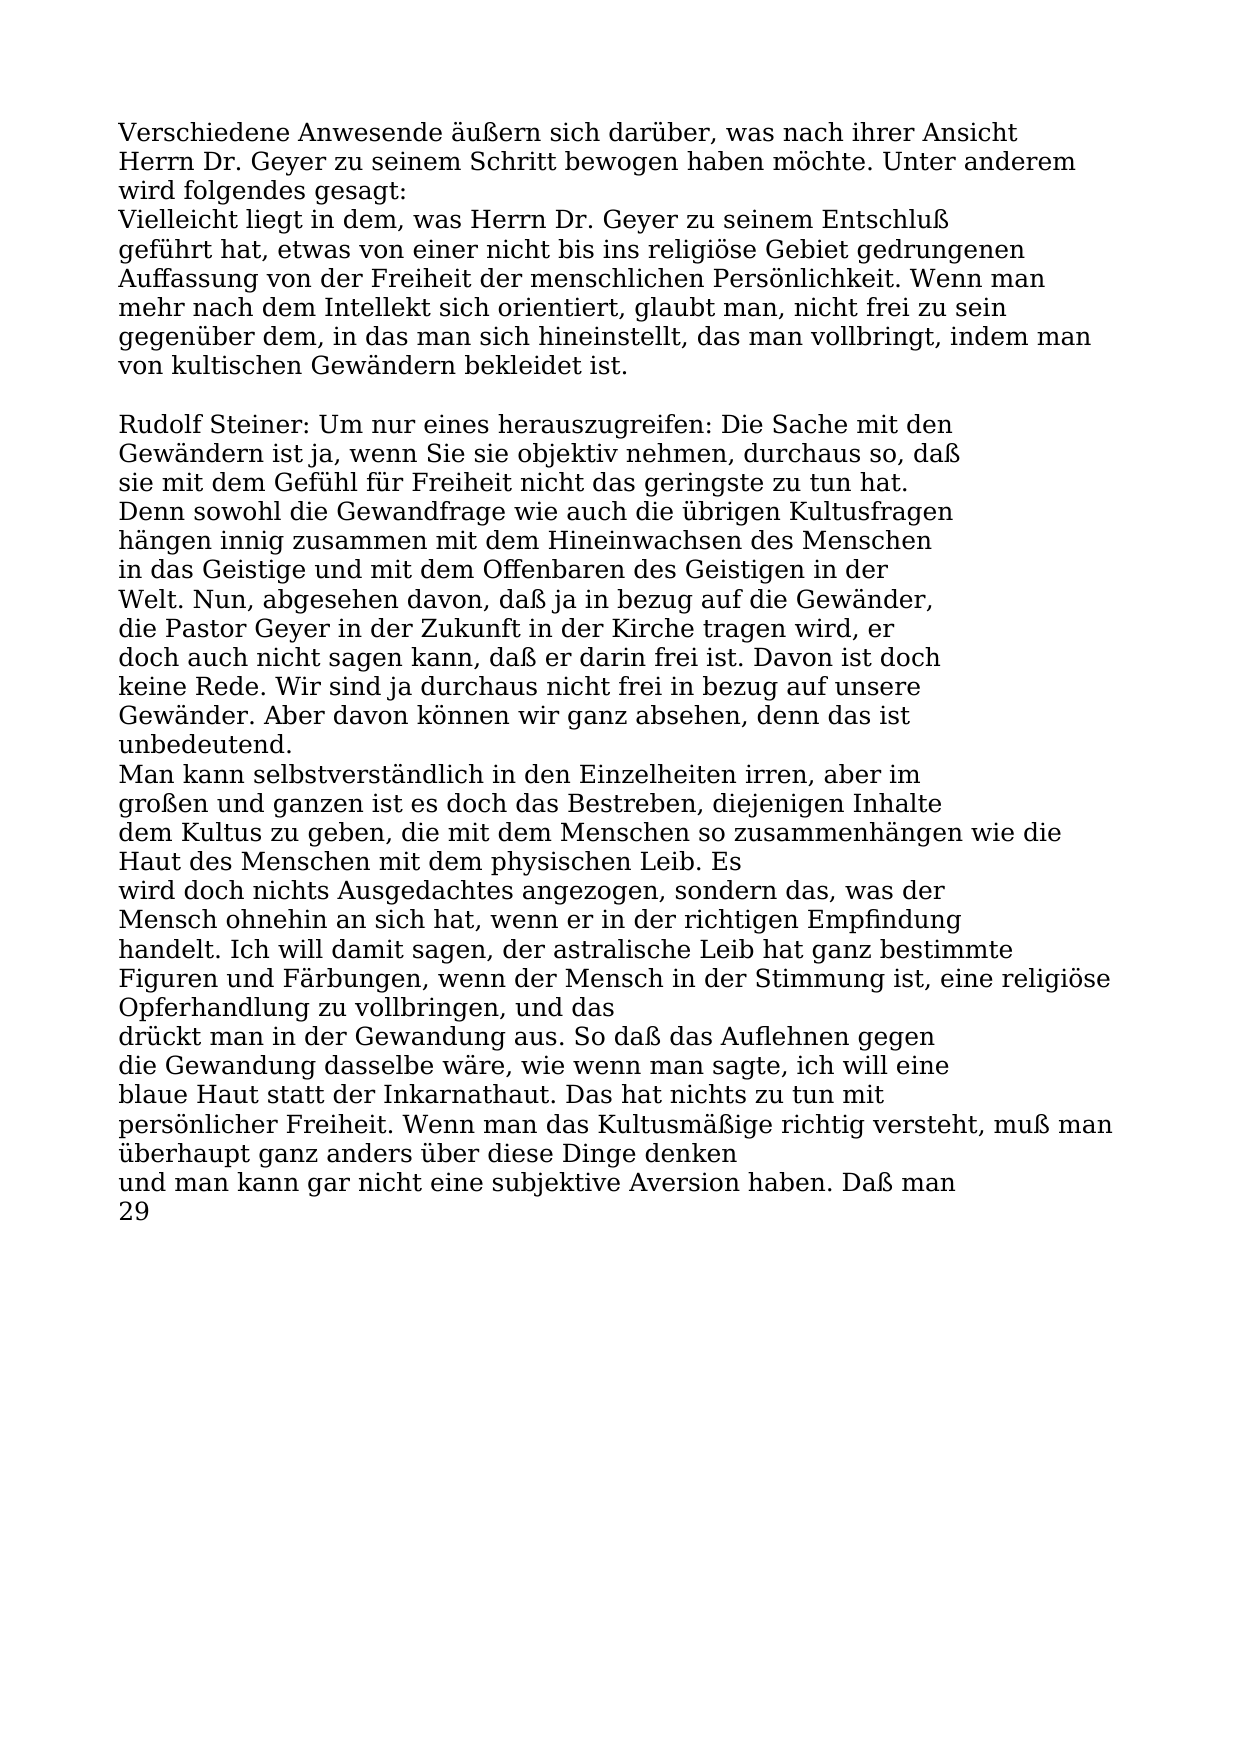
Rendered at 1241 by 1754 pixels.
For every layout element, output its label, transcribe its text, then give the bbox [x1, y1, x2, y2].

text Verschiedene Anwesende äußern sich darüber, was nach ihrer Ansicht [118, 118, 1122, 147]
text hängen innig zusammen mit dem Hineinwachsen des Menschen [118, 526, 1122, 556]
text Herrn Dr. Geyer zu seinem Schritt bewogen haben möchte. Unter anderem [118, 147, 1122, 176]
text wird doch nichts Ausgedachtes angezogen, sondern das, was der [118, 876, 1122, 906]
text 29 [118, 1197, 1122, 1226]
text unbedeutend. [118, 731, 1122, 760]
text doch auch nicht sagen kann, daß er darin frei ist. Davon ist doch [118, 643, 1122, 672]
text großen und ganzen ist es doch das Bestreben, diejenigen Inhalte [118, 789, 1122, 818]
text Auffassung von der Freiheit der menschlichen Persönlichkeit. Wenn man [118, 264, 1122, 293]
text in das Geistige und mit dem Offenbaren des Geistigen in der [118, 556, 1122, 585]
text die Pastor Geyer in der Zukunft in der Kirche tragen wird, er [118, 614, 1122, 643]
text Gewändern ist ja, wenn Sie sie objektiv nehmen, durchaus so, daß [118, 439, 1122, 468]
text Mensch ohnehin an sich hat, wenn er in der richtigen Empfindung [118, 906, 1122, 935]
text Welt. Nun, abgesehen davon, daß ja in bezug auf die Gewänder, [118, 585, 1122, 614]
text und man kann gar nicht eine subjektive Aversion haben. Daß man [118, 1168, 1122, 1197]
text von kultischen Gewändern bekleidet ist. [118, 351, 1122, 381]
text wird folgendes gesagt: [118, 176, 1122, 206]
text Denn sowohl die Gewandfrage wie auch die übrigen Kultusfragen [118, 497, 1122, 526]
text drückt man in der Gewandung aus. So daß das Auflehnen gegen [118, 1022, 1122, 1051]
text die Gewandung dasselbe wäre, wie wenn man sagte, ich will eine [118, 1051, 1122, 1081]
text gegenüber dem, in das man sich hineinstellt, das man vollbringt, indem man [118, 322, 1122, 351]
text blaue Haut statt der Inkarnathaut. Das hat nichts zu tun mit [118, 1081, 1122, 1110]
text sie mit dem Gefühl für Freiheit nicht das geringste zu tun hat. [118, 468, 1122, 497]
text keine Rede. Wir sind ja durchaus nicht frei in bezug auf unsere [118, 672, 1122, 701]
text mehr nach dem Intellekt sich orientiert, glaubt man, nicht frei zu sein [118, 293, 1122, 322]
text Gewänder. Aber davon können wir ganz absehen, denn das ist [118, 701, 1122, 731]
text Man kann selbstverständlich in den Einzelheiten irren, aber im [118, 760, 1122, 789]
text Rudolf Steiner: Um nur eines herauszugreifen: Die Sache mit den [118, 410, 1122, 439]
text persönlicher Freiheit. Wenn man das Kultusmäßige richtig versteht, muß man überhaupt ganz anders über diese Dinge denken [118, 1110, 1122, 1168]
text Vielleicht liegt in dem, was Herrn Dr. Geyer zu seinem Entschluß [118, 206, 1122, 235]
text handelt. Ich will damit sagen, der astralische Leib hat ganz bestimmte Figuren und Färbungen, wenn der Mensch in der Stimmung ist, eine religiöse Opferhandlung zu vollbringen, und das [118, 935, 1122, 1022]
text dem Kultus zu geben, die mit dem Menschen so zusammenhängen wie die Haut des Menschen mit dem physischen Leib. Es [118, 818, 1122, 876]
text geführt hat, etwas von einer nicht bis ins religiöse Gebiet gedrungenen [118, 235, 1122, 264]
